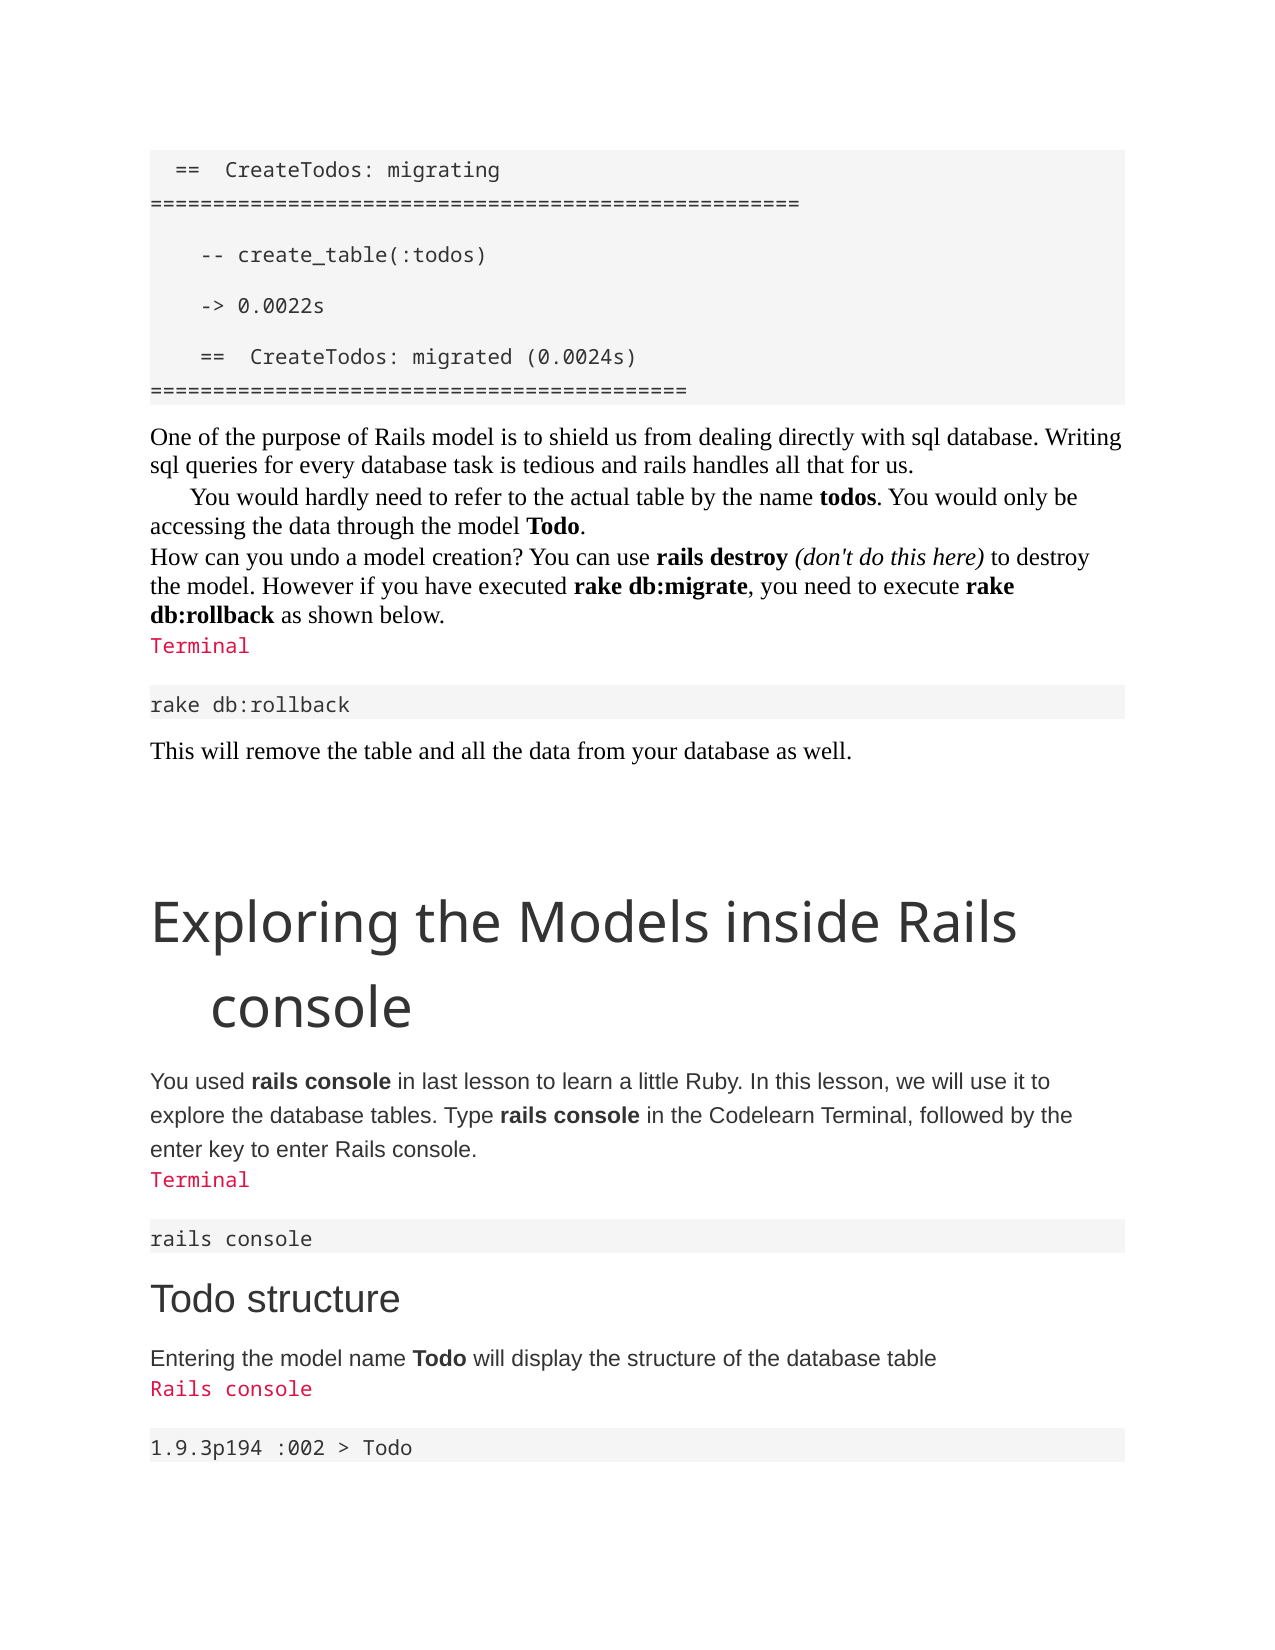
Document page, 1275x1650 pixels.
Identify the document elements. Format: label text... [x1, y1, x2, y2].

text == CreateTodos: migrated (0.0024s) =========================================== [150, 337, 1125, 405]
text Entering the model name Todo will display the structure of the database table [150, 1338, 1125, 1372]
text One of the purpose of Rails model is to shield us from dealing directly with sql database. Writing sql queries for every database task is tedious and rails handles all that for us. [150, 422, 1125, 479]
text rails console [150, 1219, 1125, 1253]
text -- create_table(:todos) [150, 235, 1125, 269]
subtitle Exploring the Models inside Rails console [150, 874, 1125, 1043]
text This will remove the table and all the data from your database as well. [150, 736, 1125, 765]
text Rails console [150, 1374, 1125, 1403]
text Tip You would hardly need to refer to the actual table by the name todos. You would only be accessing the data through the model Todo. [150, 482, 1125, 539]
subtitle Todo structure [150, 1270, 1125, 1321]
text rake db:rollback [150, 685, 1125, 719]
text Terminal [150, 632, 1125, 660]
text You used rails console in last lesson to learn a little Ruby. In this lesson, we will use it to explore the database tables. Type rails console in the Codelearn Terminal, followed by the enter key to enter Rails console. [150, 1061, 1125, 1162]
text 1.9.3p194 :002 > Todo [150, 1428, 1125, 1462]
text Terminal [150, 1165, 1125, 1194]
text == CreateTodos: migrating ==================================================== [150, 150, 1125, 218]
text -> 0.0022s [150, 286, 1125, 320]
text How can you undo a model creation? You can use rails destroy (don't do this here) to destroy the model. However if you have executed rake db:migrate, you need to execute rake db:rollback as shown below. [150, 542, 1125, 629]
